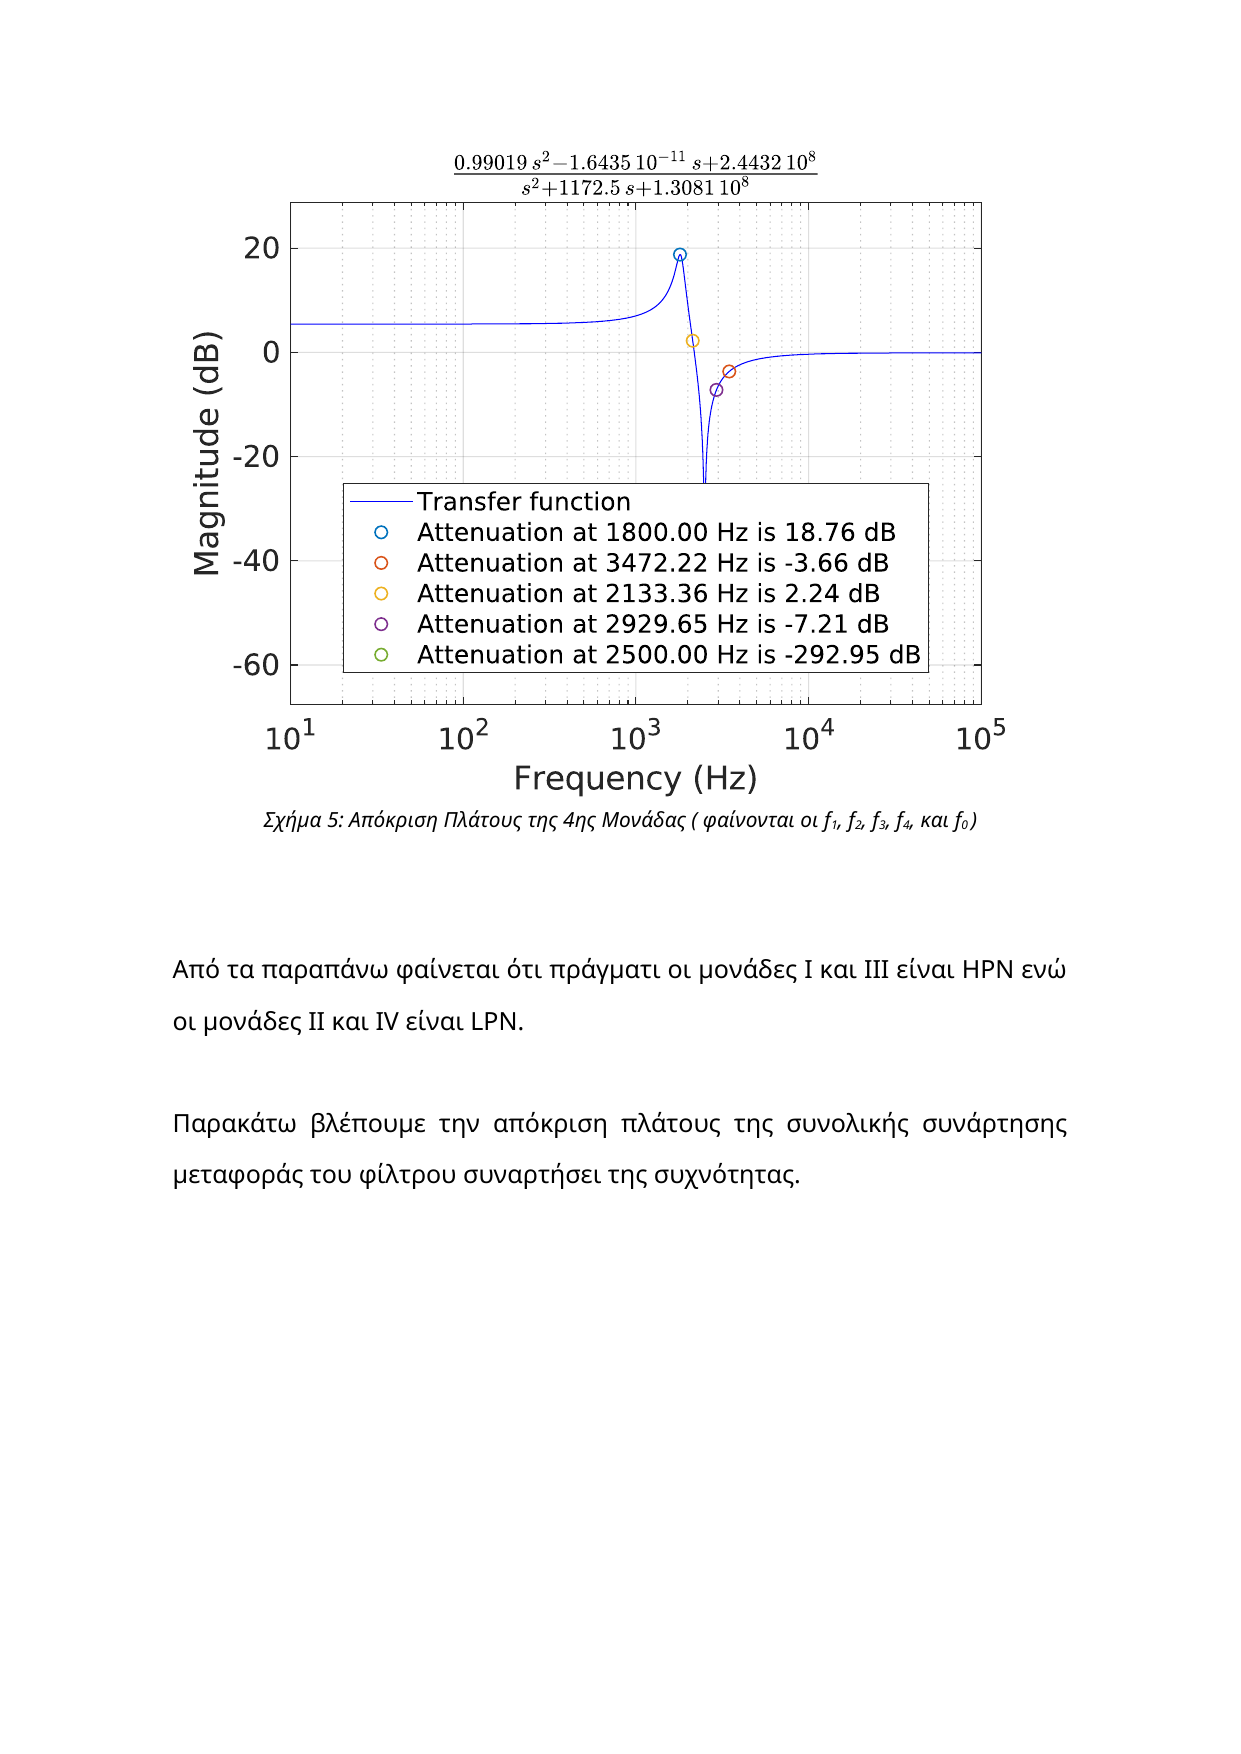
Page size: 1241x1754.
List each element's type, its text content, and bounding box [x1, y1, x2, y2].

text Σχήμα 5: Απόκριση Πλάτους της 4ης Μονάδας ( φαίνονται οι f1, f2, f3, f4, και f0 ) [174, 147, 1066, 833]
text Από τα παραπάνω φαίνεται ότι πράγματι οι μονάδες Ι και ΙΙΙ είναι HPN ενώ οι μονάδες II και IV είναι LPN. [172, 952, 1068, 1037]
text Παρακάτω βλέπουμε την απόκριση πλάτους της συνολικής συνάρτησης μεταφοράς του φίλτρου συναρτήσει της συχνότητας. [172, 1105, 1068, 1190]
